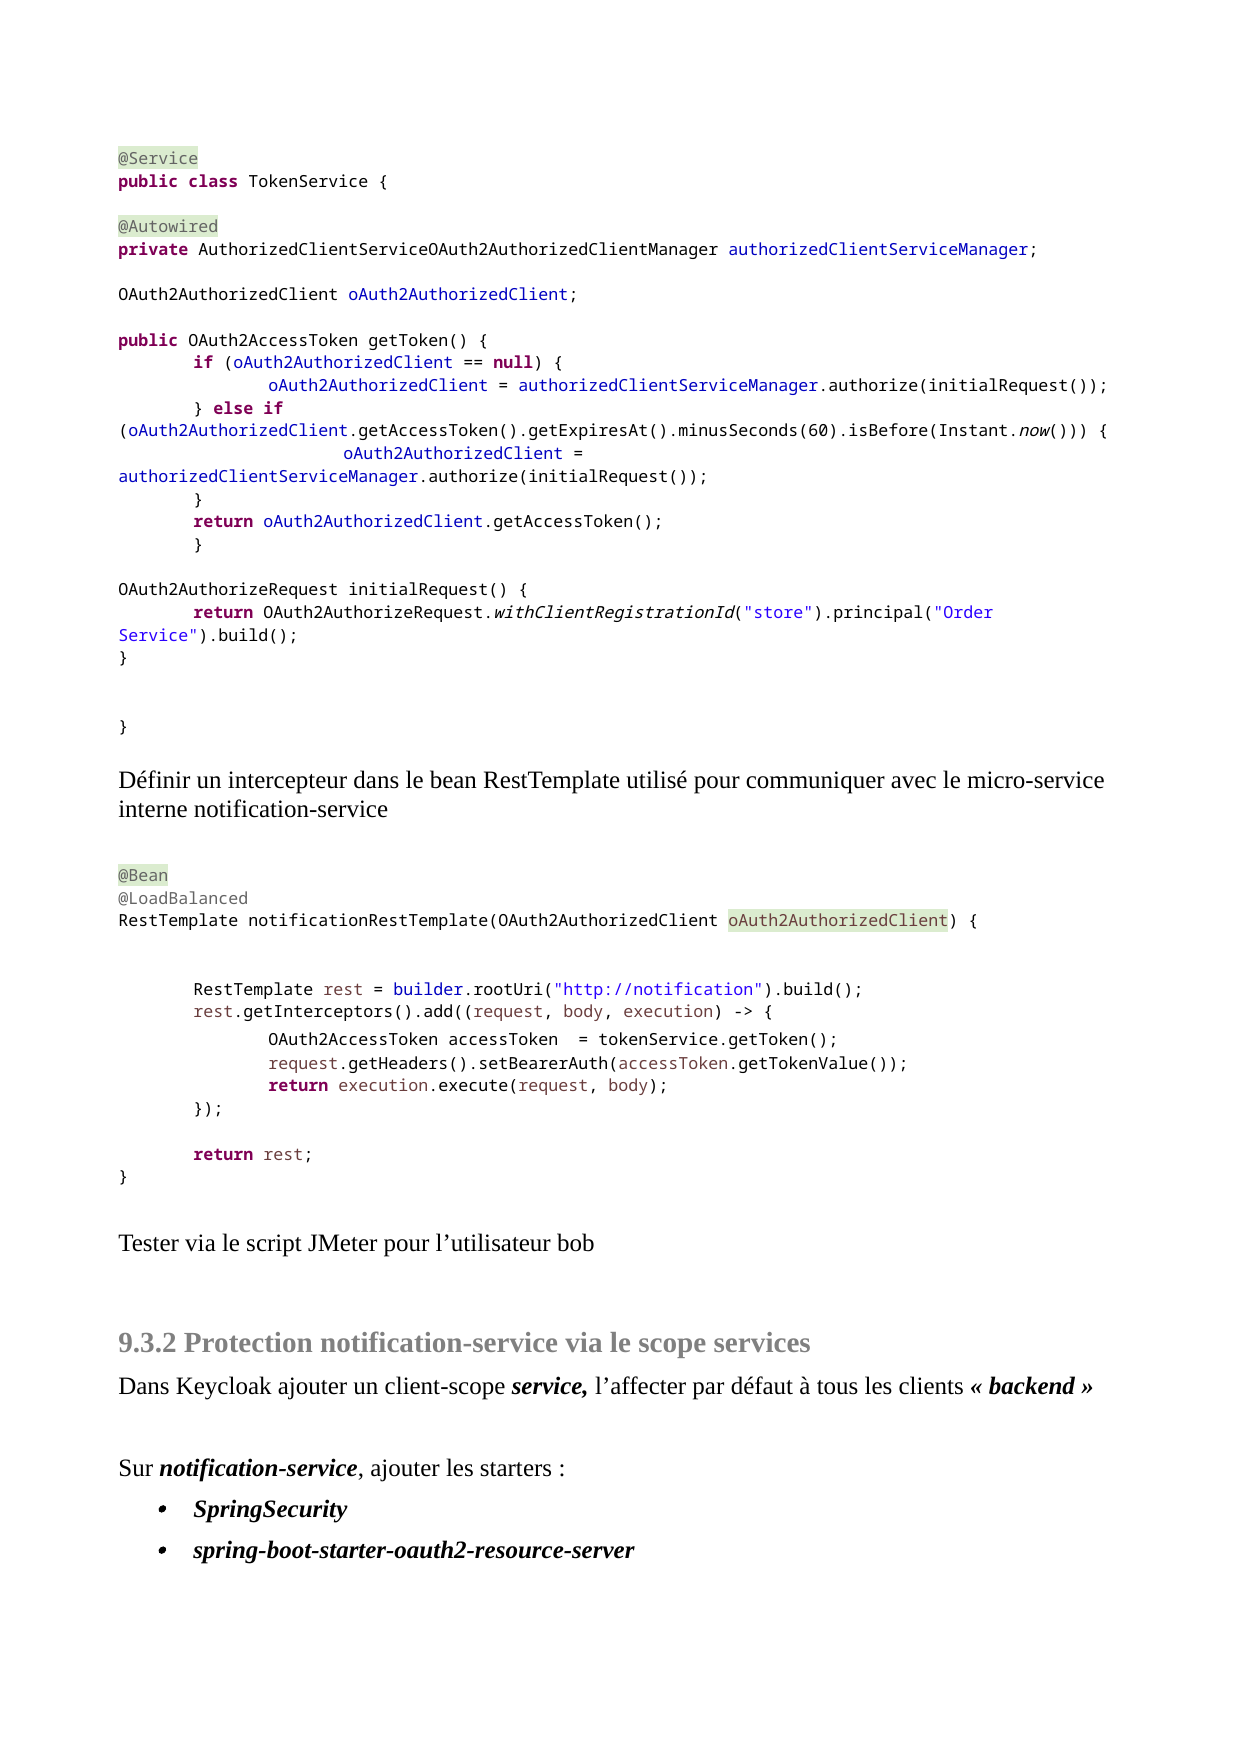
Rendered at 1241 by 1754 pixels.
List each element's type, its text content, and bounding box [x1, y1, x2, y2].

list spring-boot-starter-oauth2-resource-server [156, 1536, 1122, 1564]
text } [118, 532, 1122, 555]
text RestTemplate rest = builder.rootUri("http://notification").build(); [118, 977, 1122, 1000]
text } else if (oAuth2AuthorizedClient.getAccessToken().getExpiresAt().minusSeconds(60).isBefore(Instant.now())) { [118, 396, 1122, 442]
text }); [118, 1097, 1122, 1119]
text oAuth2AuthorizedClient = authorizedClientServiceManager.authorize(initialRequest()); [118, 442, 1122, 487]
text public class TokenService { [118, 169, 1122, 192]
text return execution.execute(request, body); [118, 1074, 1122, 1097]
text RestTemplate notificationRestTemplate(OAuth2AuthorizedClient oAuth2AuthorizedClient) { [118, 909, 1122, 932]
text public OAuth2AccessToken getToken() { [118, 328, 1122, 351]
text OAuth2AuthorizeRequest initialRequest() { [118, 578, 1122, 601]
text oAuth2AuthorizedClient = authorizedClientServiceManager.authorize(initialRequest()); [118, 373, 1122, 396]
text return oAuth2AuthorizedClient.getAccessToken(); [118, 510, 1122, 532]
text OAuth2AccessToken accessToken = tokenService.getToken(); [118, 1022, 1122, 1051]
text } [118, 487, 1122, 510]
text rest.getInterceptors().add((request, body, execution) -> { [118, 1000, 1122, 1022]
text return OAuth2AuthorizeRequest.withClientRegistrationId("store").principal("Order Service").build(); [118, 601, 1122, 646]
subtitle 9.3.2 Protection notification-service via le scope services [118, 1325, 1122, 1358]
text Tester via le script JMeter pour l’utilisateur bob [118, 1228, 1122, 1257]
text @Service [118, 146, 1122, 169]
text request.getHeaders().setBearerAuth(accessToken.getTokenValue()); [118, 1051, 1122, 1074]
text private AuthorizedClientServiceOAuth2AuthorizedClientManager authorizedClientServiceManager; [118, 237, 1122, 260]
text } [118, 714, 1122, 737]
text } [118, 1165, 1122, 1187]
text } [118, 646, 1122, 669]
text @Autowired [118, 214, 1122, 237]
text @Bean [118, 863, 1122, 886]
list SpringSecurity [156, 1494, 1122, 1523]
text OAuth2AuthorizedClient oAuth2AuthorizedClient; [118, 283, 1122, 305]
text Dans Keycloak ajouter un client-scope service, l’affecter par défaut à tous les clients « backend » [118, 1371, 1122, 1400]
text Sur notification-service, ajouter les starters : [118, 1453, 1122, 1482]
text Définir un intercepteur dans le bean RestTemplate utilisé pour communiquer avec le micro-service interne notification-service [118, 765, 1122, 823]
text return rest; [118, 1142, 1122, 1165]
text @LoadBalanced [118, 886, 1122, 909]
text if (oAuth2AuthorizedClient == null) { [118, 351, 1122, 373]
